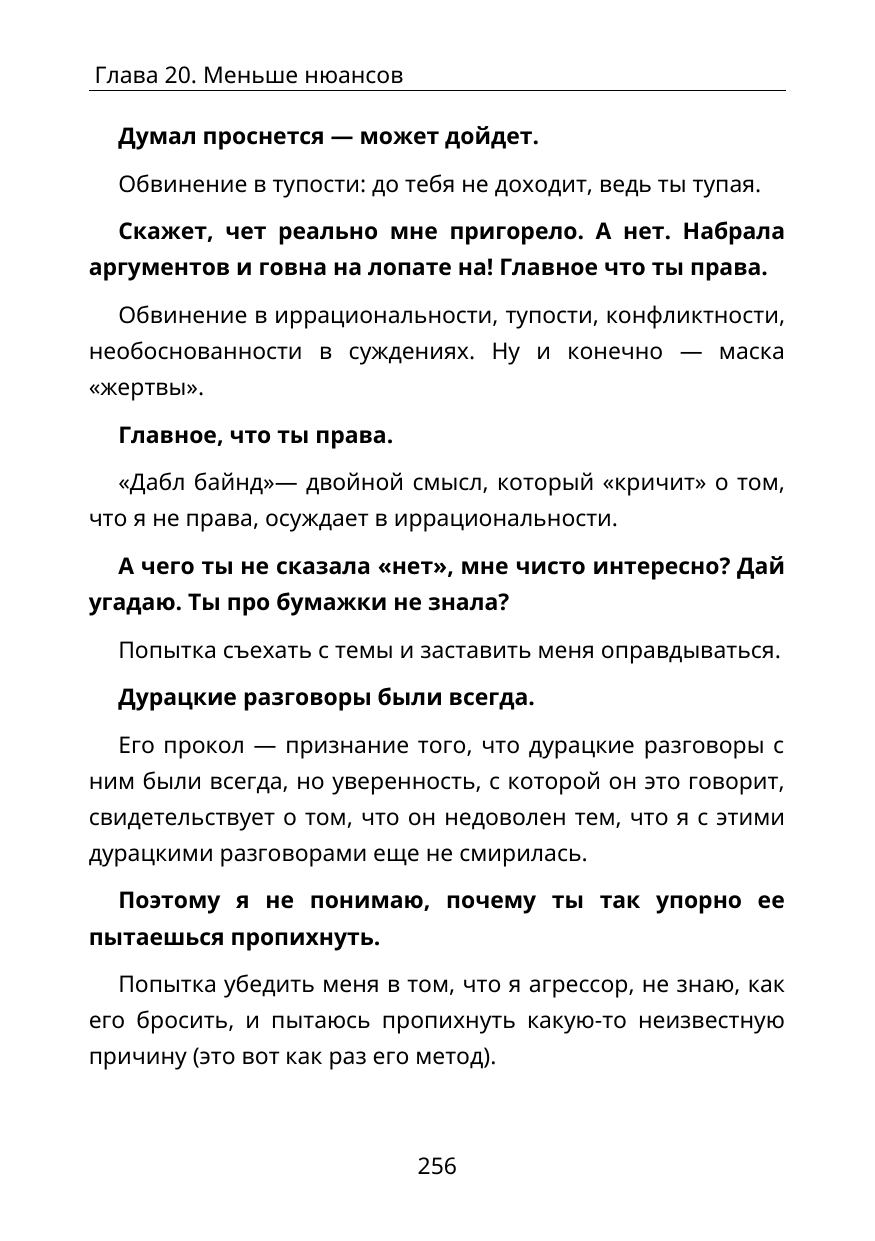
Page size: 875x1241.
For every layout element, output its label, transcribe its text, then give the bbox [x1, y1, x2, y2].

text «Дабл байнд»— двойной смысл, который «кричит» о том, что я не права, осуждает в иррациональности. [88, 466, 786, 533]
text Попытка съехать с темы и заставить меня оправдываться. [88, 633, 786, 665]
text Попытка убедить меня в том, что я агрессор, не знаю, как его бросить, и пытаюсь пропихнуть какую-то неизвестную причину (это вот как раз его метод). [88, 968, 786, 1071]
text Скажет, чет реально мне пригорело. А нет. Набрала аргументов и говна на лопате на! Главное что ты права. [88, 215, 786, 282]
text Дурацкие разговоры были всегда. [88, 681, 786, 712]
text Его прокол — признание того, что дурацкие разговоры с ним были всегда, но уверенность, с которой он это говорит, свидетельствует о том, что он недоволен тем, что я с этими дурацкими разговорами еще не смирилась. [88, 729, 786, 868]
text Поэтому я не понимаю, почему ты так упорно ее пытаешься пропихнуть. [88, 884, 786, 952]
text Обвинение в иррациональности, тупости, конфликтности, необоснованности в суждениях. Ну и конечно — маска «жертвы». [88, 299, 786, 402]
text Главное, что ты права. [88, 418, 786, 450]
text Думал проснется — может дойдет. [88, 120, 786, 151]
text Обвинение в тупости: до тебя не доходит, ведь ты тупая. [88, 168, 786, 199]
text А чего ты не сказала «нет», мне чисто интересно? Дай угадаю. Ты про бумажки не знала? [88, 550, 786, 617]
